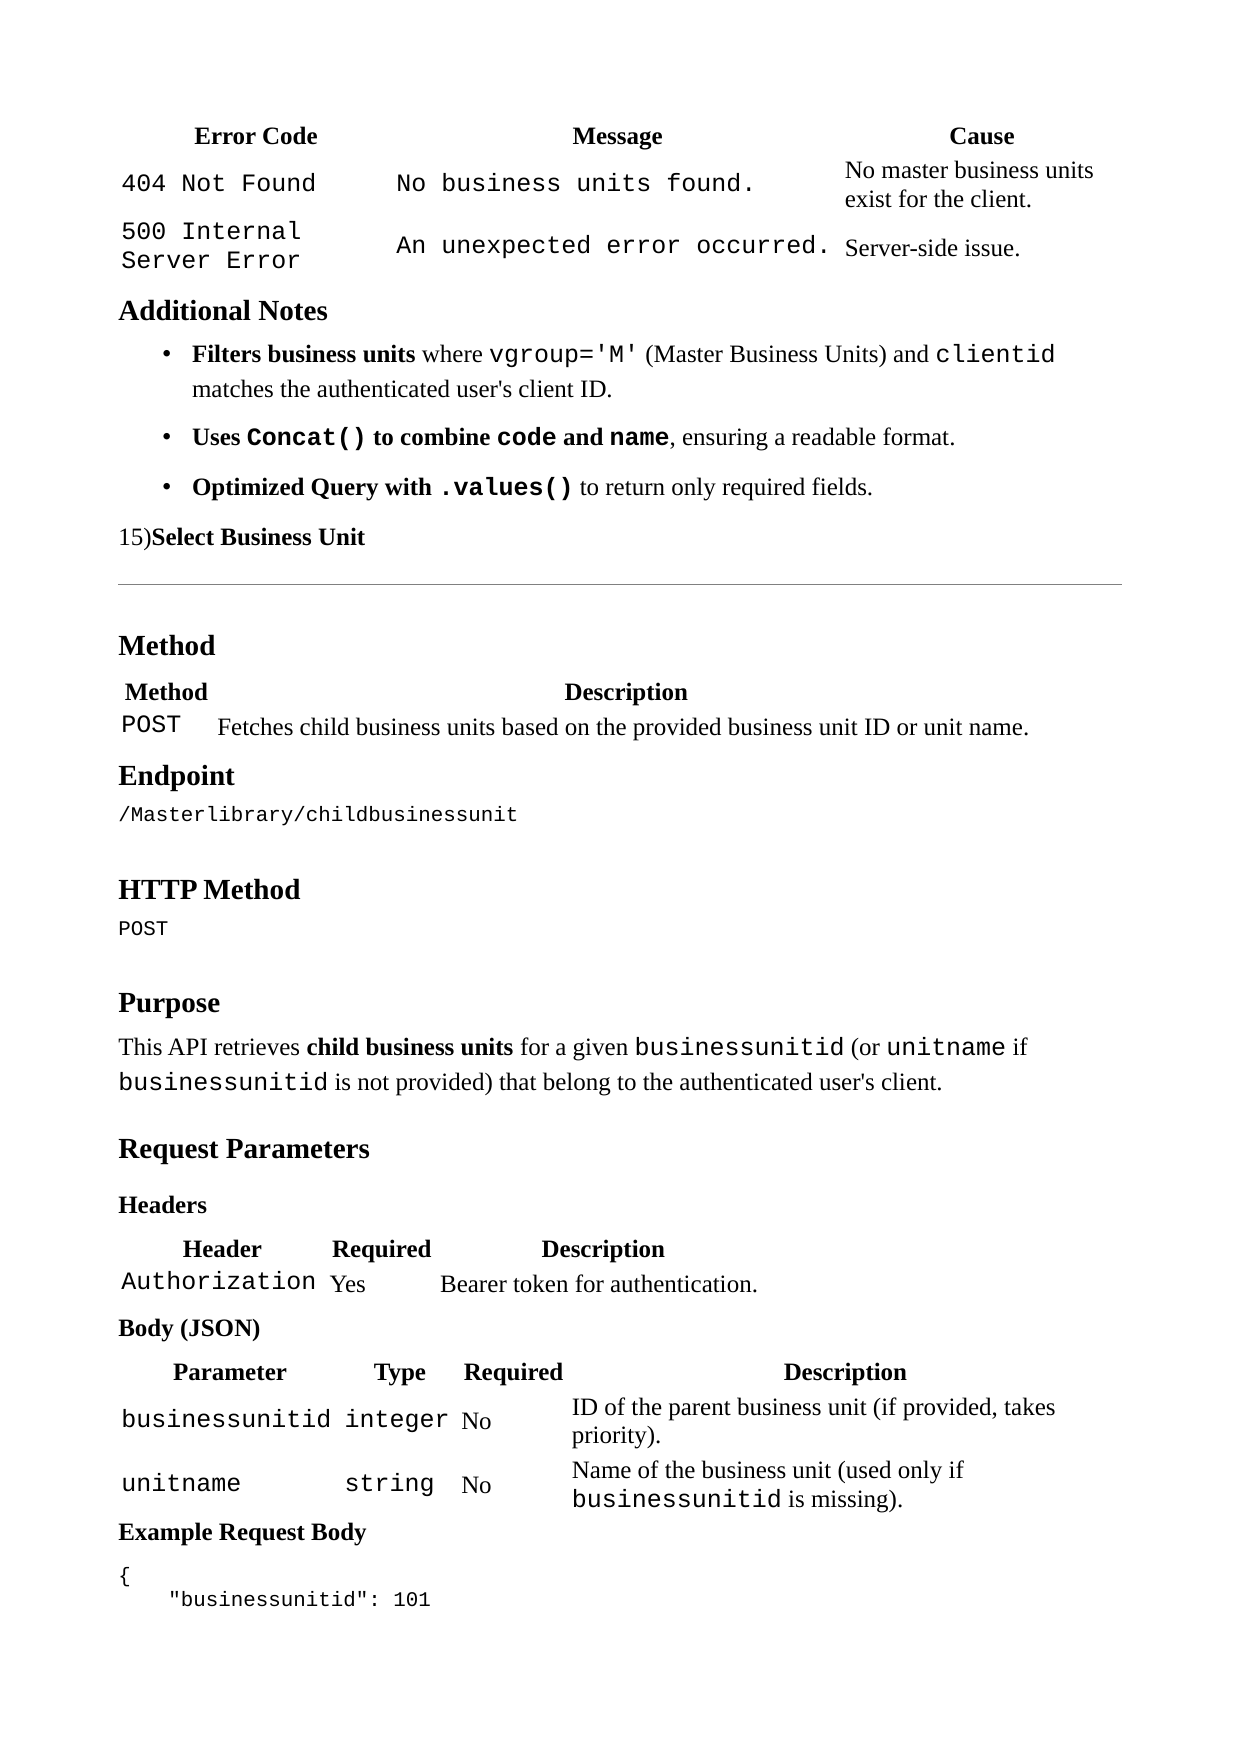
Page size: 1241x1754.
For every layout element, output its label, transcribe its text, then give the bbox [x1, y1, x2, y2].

table_cell Authorization [118, 1266, 326, 1300]
table_cell Yes [326, 1266, 437, 1300]
text This API retrieves child business units for a given businessunitid (or unitname if businessunitid is not provided) that belong to the authenticated user's client. [118, 1032, 1122, 1098]
table_cell No business units found. [393, 153, 842, 216]
table_header Header [118, 1231, 326, 1266]
table_cell unitname [118, 1452, 341, 1517]
subtitle Body (JSON) [118, 1313, 1122, 1342]
list Optimized Query with .values() to return only required fields. [162, 472, 1122, 503]
table_cell integer [341, 1389, 458, 1452]
table_cell 404 Not Found [118, 153, 393, 216]
subtitle Endpoint [118, 758, 1122, 792]
table_header Required [326, 1231, 437, 1266]
table_header Description [569, 1354, 1122, 1389]
subtitle Additional Notes [118, 293, 1122, 327]
table_header Description [214, 674, 1038, 709]
table_header Parameter [118, 1354, 341, 1389]
table_cell Server-side issue. [842, 216, 1122, 278]
table_cell Name of the business unit (used only if businessunitid is missing). [569, 1452, 1122, 1517]
list Filters business units where vgroup='M' (Master Business Units) and clientid matches the authenticated user's client ID. [162, 339, 1122, 403]
subtitle HTTP Method [118, 872, 1122, 905]
subtitle Headers [118, 1190, 1122, 1219]
table_header Description [437, 1231, 769, 1266]
table_cell 500 Internal Server Error [118, 216, 393, 278]
table_cell Fetches child business units based on the provided business unit ID or unit name. [214, 709, 1038, 743]
table_cell businessunitid [118, 1389, 341, 1452]
table_cell POST [118, 709, 214, 743]
table_cell No [458, 1452, 569, 1517]
subtitle Request Parameters [118, 1131, 1122, 1165]
text "businessunitid": 101 [118, 1589, 1122, 1612]
subtitle Method [118, 628, 1122, 662]
text { [118, 1565, 1122, 1589]
list Uses Concat() to combine code and name, ensuring a readable format. [162, 422, 1122, 453]
text POST [118, 918, 1122, 942]
table_cell ID of the parent business unit (if provided, takes priority). [569, 1389, 1122, 1452]
table_cell An unexpected error occurred. [393, 216, 842, 278]
table_header Method [118, 674, 214, 709]
table_cell No [458, 1389, 569, 1452]
table_cell string [341, 1452, 458, 1517]
table_header Required [458, 1354, 569, 1389]
table_header Error Code [118, 118, 393, 153]
text Example Request Body [118, 1517, 1122, 1546]
table_header Message [393, 118, 842, 153]
text /Masterlibrary/childbusinessunit [118, 804, 1122, 828]
table_header Type [341, 1354, 458, 1389]
table_header Cause [842, 118, 1122, 153]
table_cell Bearer token for authentication. [437, 1266, 769, 1300]
subtitle Purpose [118, 986, 1122, 1019]
table_cell No master business units exist for the client. [842, 153, 1122, 216]
text 15)Select Business Unit [118, 522, 1122, 551]
